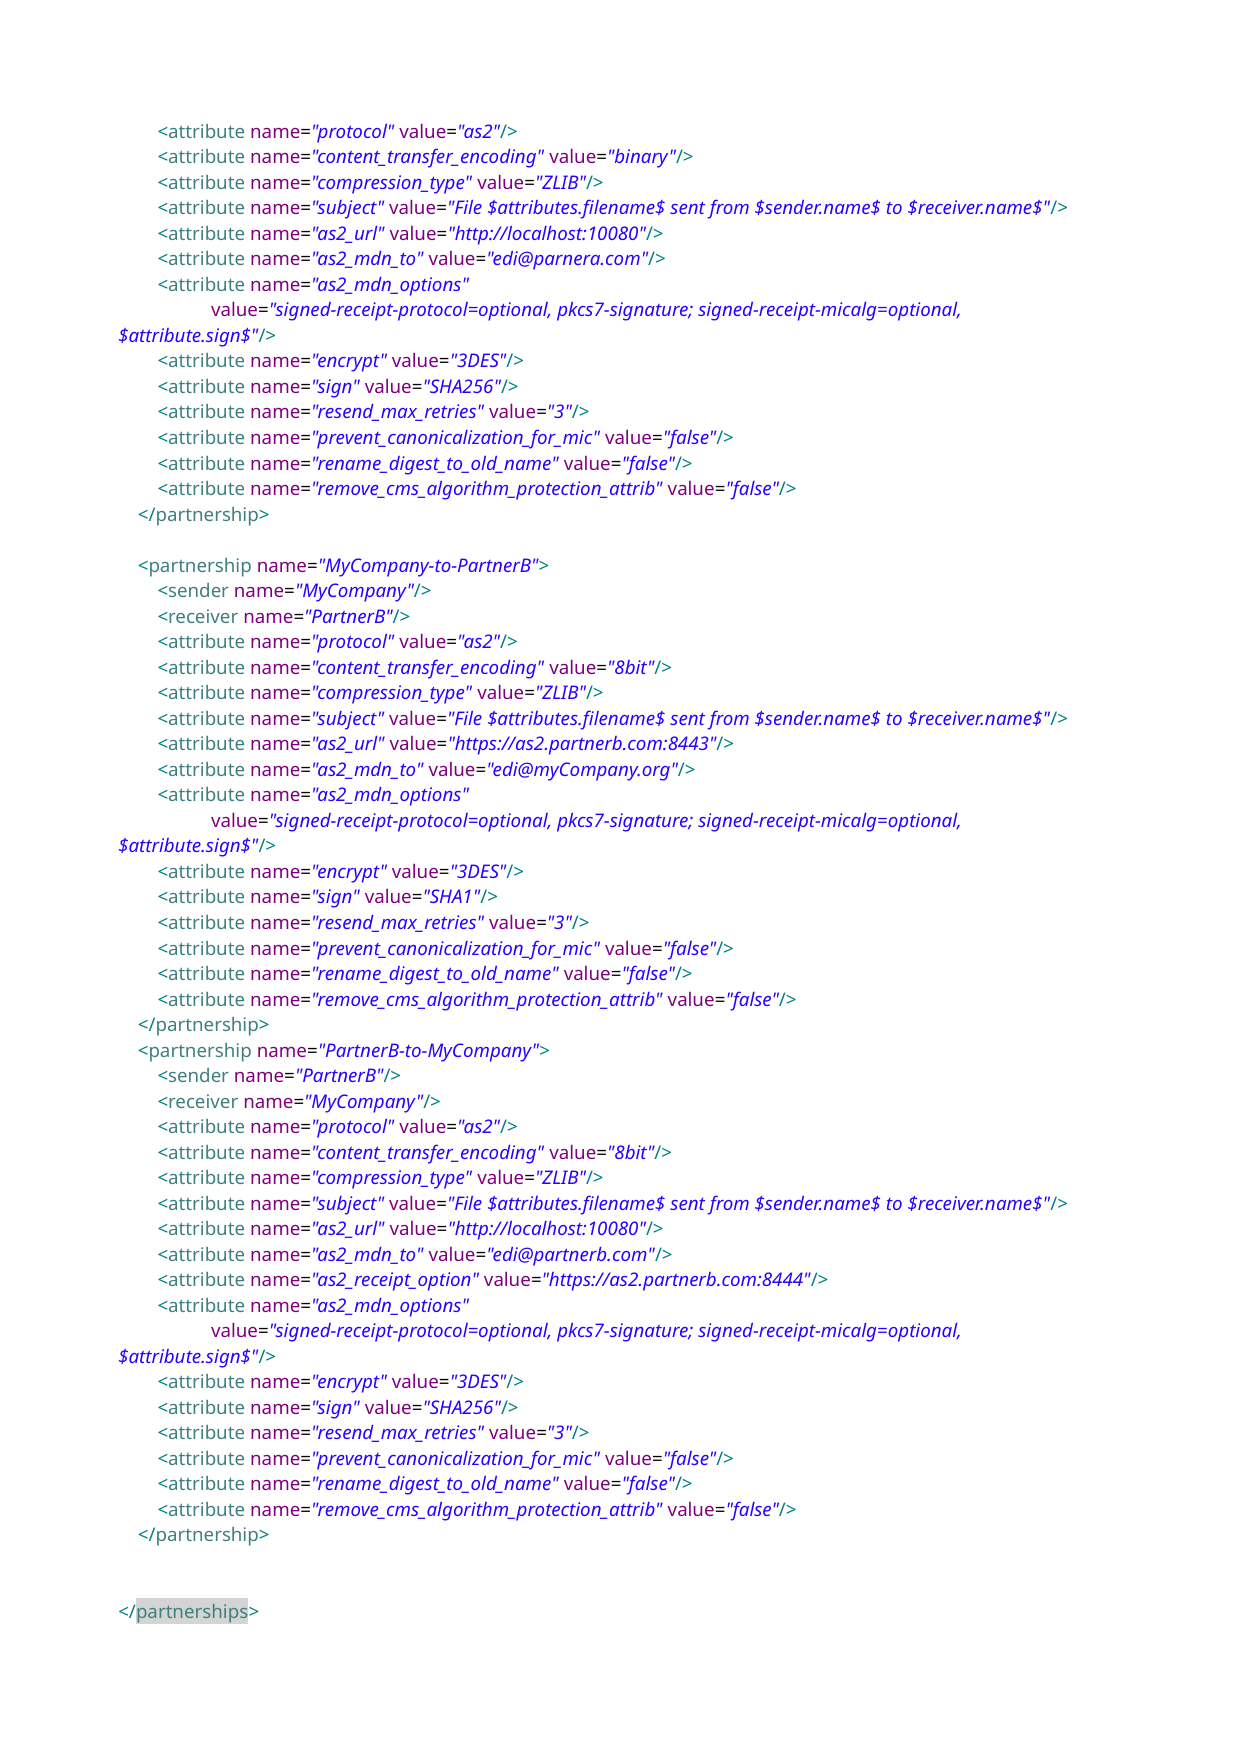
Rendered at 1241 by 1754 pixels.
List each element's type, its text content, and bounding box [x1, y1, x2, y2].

text <attribute name="sign" value="SHA256"/> [118, 1394, 1122, 1420]
text <attribute name="as2_mdn_to" value="edi@parnera.com"/> [118, 246, 1122, 271]
text <attribute name="resend_max_retries" value="3"/> [118, 399, 1122, 424]
text <attribute name="content_transfer_encoding" value="8bit"/> [118, 1139, 1122, 1164]
text <attribute name="sign" value="SHA256"/> [118, 373, 1122, 399]
text <attribute name="as2_mdn_to" value="edi@myCompany.org"/> [118, 756, 1122, 782]
text <sender name="PartnerB"/> [118, 1062, 1122, 1088]
text <attribute name="as2_url" value="https://as2.partnerb.com:8443"/> [118, 731, 1122, 756]
text <attribute name="rename_digest_to_old_name" value="false"/> [118, 1471, 1122, 1496]
text <attribute name="subject" value="File $attributes.filename$ sent from $sender.name$ to $receiver.name$"/> [118, 1190, 1122, 1216]
text </partnership> [118, 501, 1122, 526]
text <attribute name="as2_url" value="http://localhost:10080"/> [118, 1216, 1122, 1241]
text <attribute name="as2_mdn_options" [118, 782, 1122, 807]
text value="signed-receipt-protocol=optional, pkcs7-signature; signed-receipt-micalg=optional, $attribute.sign$"/> [118, 297, 1122, 348]
text <attribute name="compression_type" value="ZLIB"/> [118, 169, 1122, 195]
text <partnership name="MyCompany-to-PartnerB"> [118, 552, 1122, 577]
text <attribute name="compression_type" value="ZLIB"/> [118, 679, 1122, 705]
text <attribute name="resend_max_retries" value="3"/> [118, 1420, 1122, 1445]
text <partnership name="PartnerB-to-MyCompany"> [118, 1037, 1122, 1062]
text <attribute name="resend_max_retries" value="3"/> [118, 909, 1122, 935]
text <attribute name="encrypt" value="3DES"/> [118, 858, 1122, 884]
text <attribute name="subject" value="File $attributes.filename$ sent from $sender.name$ to $receiver.name$"/> [118, 195, 1122, 220]
text <attribute name="encrypt" value="3DES"/> [118, 348, 1122, 373]
text <attribute name="as2_url" value="http://localhost:10080"/> [118, 220, 1122, 246]
text <attribute name="as2_mdn_to" value="edi@partnerb.com"/> [118, 1241, 1122, 1267]
text <attribute name="remove_cms_algorithm_protection_attrib" value="false"/> [118, 475, 1122, 501]
text <attribute name="compression_type" value="ZLIB"/> [118, 1164, 1122, 1190]
text <attribute name="prevent_canonicalization_for_mic" value="false"/> [118, 424, 1122, 450]
text <attribute name="protocol" value="as2"/> [118, 628, 1122, 654]
text <attribute name="sign" value="SHA1"/> [118, 884, 1122, 909]
text value="signed-receipt-protocol=optional, pkcs7-signature; signed-receipt-micalg=optional, $attribute.sign$"/> [118, 1318, 1122, 1369]
text <attribute name="encrypt" value="3DES"/> [118, 1369, 1122, 1394]
text <attribute name="as2_mdn_options" [118, 271, 1122, 297]
text <receiver name="PartnerB"/> [118, 603, 1122, 628]
text <attribute name="prevent_canonicalization_for_mic" value="false"/> [118, 1445, 1122, 1471]
text <attribute name="subject" value="File $attributes.filename$ sent from $sender.name$ to $receiver.name$"/> [118, 705, 1122, 731]
text <attribute name="rename_digest_to_old_name" value="false"/> [118, 450, 1122, 475]
text <attribute name="protocol" value="as2"/> [118, 1113, 1122, 1139]
text </partnership> [118, 1011, 1122, 1037]
text </partnership> [118, 1522, 1122, 1547]
text value="signed-receipt-protocol=optional, pkcs7-signature; signed-receipt-micalg=optional, $attribute.sign$"/> [118, 807, 1122, 858]
text <attribute name="protocol" value="as2"/> [118, 118, 1122, 144]
text <sender name="MyCompany"/> [118, 577, 1122, 603]
text </partnerships> [118, 1598, 1122, 1624]
text <attribute name="remove_cms_algorithm_protection_attrib" value="false"/> [118, 1496, 1122, 1522]
text <receiver name="MyCompany"/> [118, 1088, 1122, 1113]
text <attribute name="rename_digest_to_old_name" value="false"/> [118, 960, 1122, 986]
text <attribute name="content_transfer_encoding" value="8bit"/> [118, 654, 1122, 679]
text <attribute name="remove_cms_algorithm_protection_attrib" value="false"/> [118, 986, 1122, 1011]
text <attribute name="as2_mdn_options" [118, 1292, 1122, 1318]
text <attribute name="as2_receipt_option" value="https://as2.partnerb.com:8444"/> [118, 1267, 1122, 1292]
text <attribute name="prevent_canonicalization_for_mic" value="false"/> [118, 935, 1122, 960]
text <attribute name="content_transfer_encoding" value="binary"/> [118, 144, 1122, 169]
